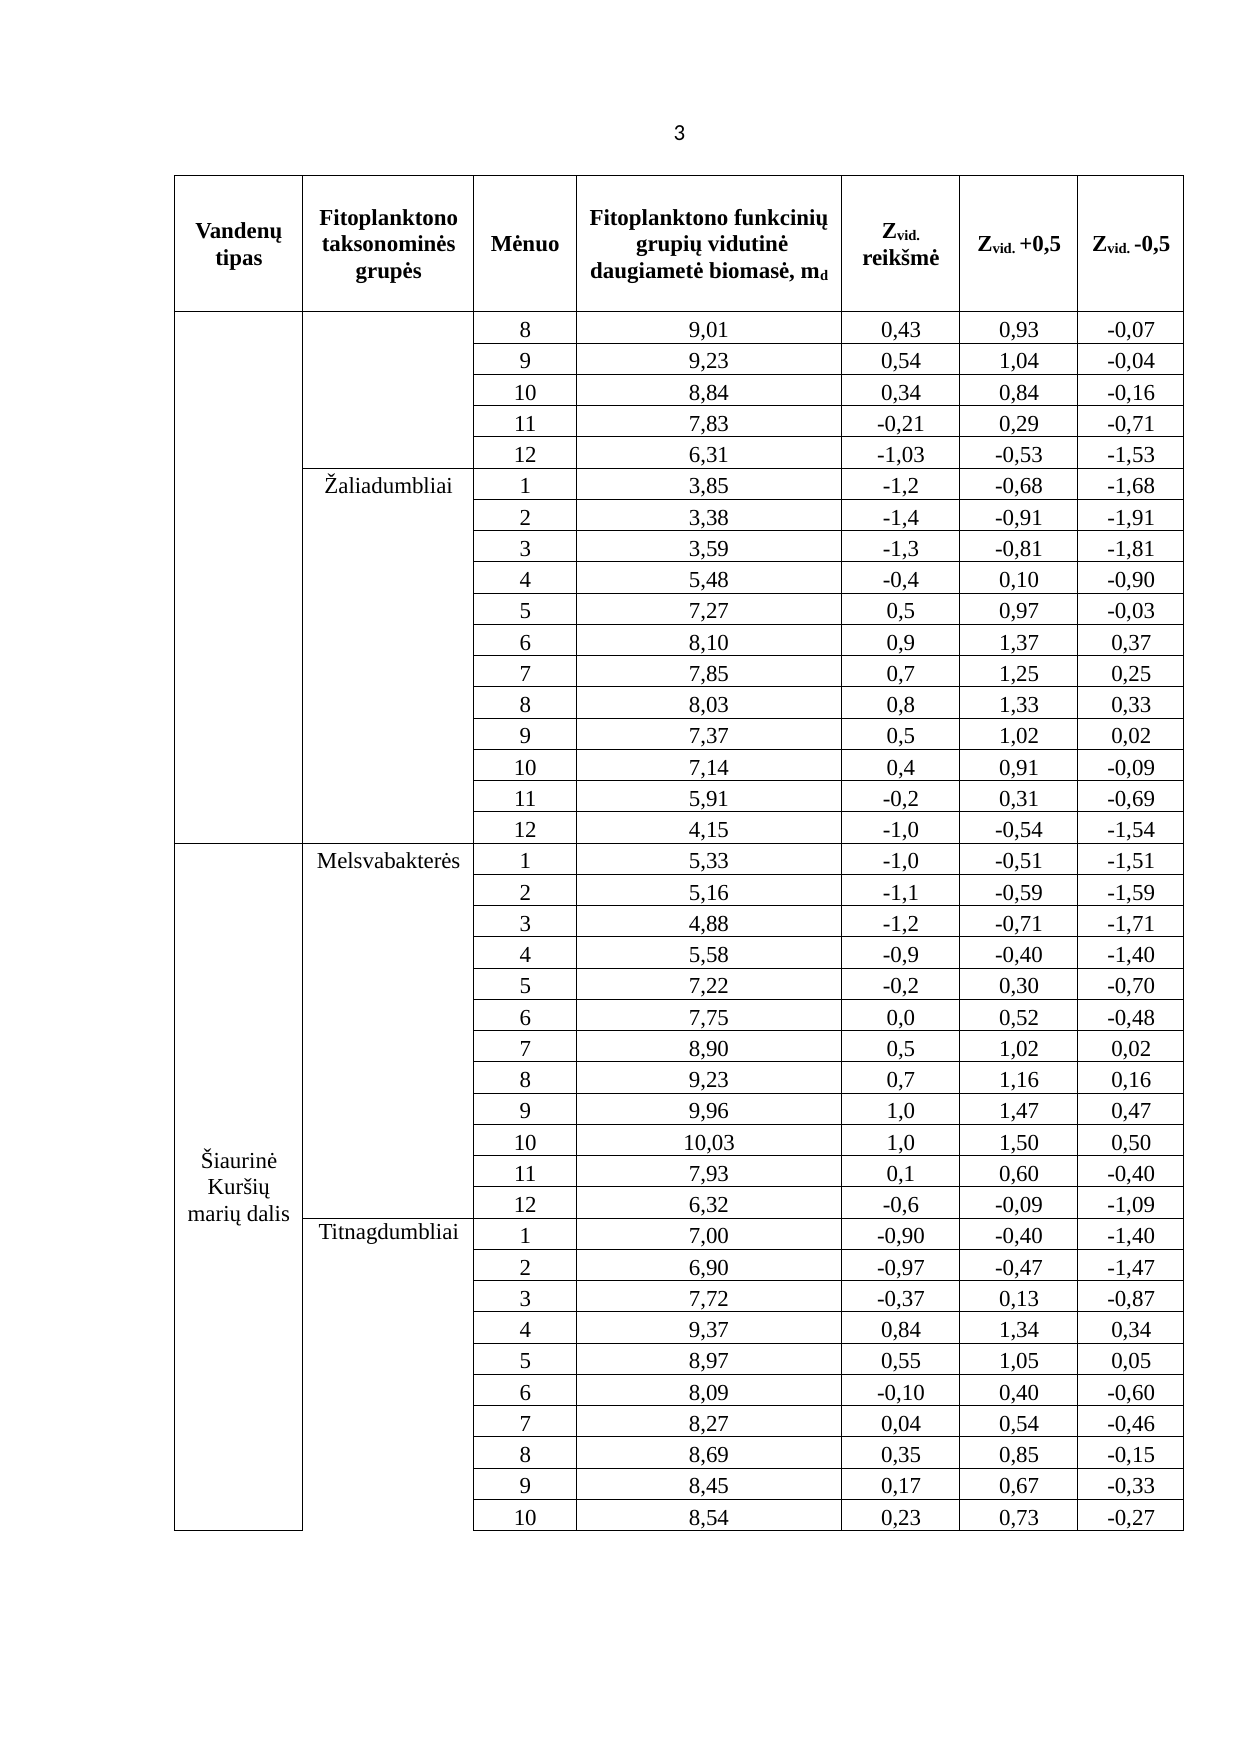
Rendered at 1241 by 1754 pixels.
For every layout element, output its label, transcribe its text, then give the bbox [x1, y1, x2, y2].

table_cell -0,9 [842, 937, 959, 967]
table_cell -0,03 [1078, 594, 1183, 624]
table_cell -0,16 [1078, 375, 1183, 405]
table_cell 2 [474, 1250, 576, 1280]
table_header Zvid. +0,5 [960, 176, 1077, 311]
table_cell 10,03 [577, 1125, 841, 1155]
table_cell [303, 312, 473, 436]
table_cell 5,33 [577, 844, 841, 874]
table_cell 0,31 [960, 781, 1077, 811]
table_cell 0,4 [842, 750, 959, 780]
table_cell 0,5 [842, 594, 959, 624]
table_cell 5,16 [577, 875, 841, 905]
table_cell 11 [474, 406, 576, 436]
table_cell 10 [474, 750, 576, 780]
table_cell 0,50 [1078, 1125, 1183, 1155]
table_cell -0,71 [1078, 406, 1183, 436]
table_cell 0,5 [842, 1031, 959, 1061]
table_cell [303, 1124, 473, 1155]
table_cell 0,02 [1078, 1031, 1183, 1061]
table_cell -0,46 [1078, 1406, 1183, 1436]
table_cell [303, 1155, 473, 1186]
table_cell 9,96 [577, 1094, 841, 1124]
table_cell -0,47 [960, 1250, 1077, 1280]
table_cell -0,53 [960, 437, 1077, 467]
table_cell 0,16 [1078, 1062, 1183, 1092]
table_cell -0,68 [960, 469, 1077, 499]
table_cell 0,35 [842, 1437, 959, 1467]
table_cell -1,71 [1078, 906, 1183, 936]
table_cell 0,17 [842, 1469, 959, 1499]
table_cell 0,9 [842, 625, 959, 655]
table_cell [303, 686, 473, 717]
table_header Zvid. reikšmė [842, 176, 959, 311]
table_cell 0,7 [842, 1062, 959, 1092]
table_cell -1,0 [842, 844, 959, 874]
table_cell 9 [474, 719, 576, 749]
table_cell 8,03 [577, 687, 841, 717]
table_header Vandenų tipas [175, 176, 302, 311]
table_cell [303, 1186, 473, 1217]
table_header Fitoplanktono taksonominės grupės [303, 176, 473, 311]
table_cell -0,51 [960, 844, 1077, 874]
table_cell 6,32 [577, 1187, 841, 1217]
table_cell -0,87 [1078, 1281, 1183, 1311]
table_cell 9 [474, 1094, 576, 1124]
table_cell -0,2 [842, 781, 959, 811]
table_cell -0,54 [960, 812, 1077, 842]
table_cell [303, 780, 473, 811]
table_cell 6 [474, 1375, 576, 1405]
table_cell 10 [474, 375, 576, 405]
table_cell 1,0 [842, 1094, 959, 1124]
table_cell [303, 499, 473, 530]
table_cell 4 [474, 1312, 576, 1342]
table_cell 12 [474, 437, 576, 467]
table_cell 3 [474, 531, 576, 561]
table_cell 0,33 [1078, 687, 1183, 717]
table_cell -1,54 [1078, 812, 1183, 842]
table_header Fitoplanktono funkcinių grupių vidutinė daugiametė biomasė, md [577, 176, 841, 311]
table_cell -1,47 [1078, 1250, 1183, 1280]
table_cell [303, 655, 473, 686]
table_cell 7 [474, 656, 576, 686]
table_cell -1,40 [1078, 1219, 1183, 1249]
table_cell [303, 999, 473, 1030]
table_cell 1,33 [960, 687, 1077, 717]
table_cell 8 [474, 312, 576, 342]
table_cell 5 [474, 1344, 576, 1374]
table_cell 5 [474, 969, 576, 999]
table_cell -1,3 [842, 531, 959, 561]
table_cell 11 [474, 1156, 576, 1186]
table_cell -1,0 [842, 812, 959, 842]
table_cell 7,00 [577, 1219, 841, 1249]
table_cell 0,29 [960, 406, 1077, 436]
table_cell -1,09 [1078, 1187, 1183, 1217]
table_cell -1,2 [842, 469, 959, 499]
table_cell 0,84 [960, 375, 1077, 405]
table_cell [303, 749, 473, 780]
table_cell 2 [474, 875, 576, 905]
table_cell [303, 530, 473, 561]
table_cell -1,2 [842, 906, 959, 936]
table_cell 6,31 [577, 437, 841, 467]
table_cell [303, 436, 473, 467]
table_cell [303, 968, 473, 999]
table_cell -0,70 [1078, 969, 1183, 999]
table_cell -1,03 [842, 437, 959, 467]
table_cell 8,10 [577, 625, 841, 655]
table_cell -0,40 [960, 937, 1077, 967]
table_cell -1,59 [1078, 875, 1183, 905]
table_cell -1,51 [1078, 844, 1183, 874]
table_cell 6 [474, 625, 576, 655]
table_cell 5,58 [577, 937, 841, 967]
table_cell 1,0 [842, 1125, 959, 1155]
table_cell 0,0 [842, 1000, 959, 1030]
table_cell 3,85 [577, 469, 841, 499]
table_cell 0,5 [842, 719, 959, 749]
table_cell 1,37 [960, 625, 1077, 655]
table_cell 0,23 [842, 1500, 959, 1530]
table_cell -1,68 [1078, 469, 1183, 499]
table_cell 0,02 [1078, 719, 1183, 749]
table_cell 11 [474, 781, 576, 811]
table_cell 9 [474, 1469, 576, 1499]
table_cell -1,1 [842, 875, 959, 905]
table_cell 8,84 [577, 375, 841, 405]
table_cell 8,09 [577, 1375, 841, 1405]
table_cell 5,48 [577, 562, 841, 592]
table_cell 6 [474, 1000, 576, 1030]
table_cell -0,90 [842, 1219, 959, 1249]
table_cell 0,60 [960, 1156, 1077, 1186]
table_cell -0,07 [1078, 312, 1183, 342]
table_cell -0,40 [1078, 1156, 1183, 1186]
table_cell 0,67 [960, 1469, 1077, 1499]
table_cell 0,10 [960, 562, 1077, 592]
table_cell 1,04 [960, 344, 1077, 374]
table_cell 9,23 [577, 344, 841, 374]
table_cell 0,54 [842, 344, 959, 374]
table_cell [303, 561, 473, 592]
table_cell 4 [474, 937, 576, 967]
table_cell 1 [474, 469, 576, 499]
table_cell -0,15 [1078, 1437, 1183, 1467]
table_cell 4,88 [577, 906, 841, 936]
table_cell 5 [474, 594, 576, 624]
table_cell -0,97 [842, 1250, 959, 1280]
table_cell 7 [474, 1406, 576, 1436]
table_cell 0,52 [960, 1000, 1077, 1030]
table_cell 10 [474, 1500, 576, 1530]
table_cell 0,84 [842, 1312, 959, 1342]
table_cell 0,91 [960, 750, 1077, 780]
table_cell -0,21 [842, 406, 959, 436]
table_cell -0,48 [1078, 1000, 1183, 1030]
table_cell 3 [474, 906, 576, 936]
table_cell -1,40 [1078, 937, 1183, 967]
table_cell 0,13 [960, 1281, 1077, 1311]
table_cell [303, 811, 473, 842]
table_header Mėnuo [474, 176, 576, 311]
table_cell 0,73 [960, 1500, 1077, 1530]
table_cell 0,05 [1078, 1344, 1183, 1374]
table_cell 7,72 [577, 1281, 841, 1311]
table_cell -0,69 [1078, 781, 1183, 811]
table_cell 8 [474, 1437, 576, 1467]
table_cell -0,2 [842, 969, 959, 999]
table_cell -0,91 [960, 500, 1077, 530]
table_cell 1,25 [960, 656, 1077, 686]
table_cell 7,85 [577, 656, 841, 686]
table_cell -1,81 [1078, 531, 1183, 561]
table_cell 5,91 [577, 781, 841, 811]
table_cell [303, 1061, 473, 1092]
table_cell 4,15 [577, 812, 841, 842]
table_cell 7 [474, 1031, 576, 1061]
table_cell 8,97 [577, 1344, 841, 1374]
table_cell 8 [474, 1062, 576, 1092]
table_cell 0,54 [960, 1406, 1077, 1436]
table_cell 0,34 [1078, 1312, 1183, 1342]
table_cell 1,50 [960, 1125, 1077, 1155]
table_cell [303, 874, 473, 905]
table_cell 1,05 [960, 1344, 1077, 1374]
table_cell [303, 624, 473, 655]
table_cell 12 [474, 1187, 576, 1217]
table_cell 10 [474, 1125, 576, 1155]
table_cell -0,59 [960, 875, 1077, 905]
table_cell [175, 312, 302, 842]
table_cell 9,01 [577, 312, 841, 342]
table_cell -1,4 [842, 500, 959, 530]
table_cell 0,37 [1078, 625, 1183, 655]
table_cell 8,69 [577, 1437, 841, 1467]
table_cell 0,8 [842, 687, 959, 717]
table_cell [303, 593, 473, 624]
table_cell 1,02 [960, 1031, 1077, 1061]
table_cell -0,4 [842, 562, 959, 592]
table_cell [303, 718, 473, 749]
table_cell -1,91 [1078, 500, 1183, 530]
table_cell -0,81 [960, 531, 1077, 561]
table_cell 8,45 [577, 1469, 841, 1499]
table_cell -0,04 [1078, 344, 1183, 374]
table_cell -0,33 [1078, 1469, 1183, 1499]
table_cell 3,59 [577, 531, 841, 561]
table_cell Melsvabakterės [303, 844, 473, 874]
table_cell 3 [474, 1281, 576, 1311]
table_cell 4 [474, 562, 576, 592]
table_cell 0,34 [842, 375, 959, 405]
table_cell 1 [474, 1219, 576, 1249]
table_cell 7,75 [577, 1000, 841, 1030]
table_cell 0,30 [960, 969, 1077, 999]
table_cell 1,34 [960, 1312, 1077, 1342]
table_cell 3,38 [577, 500, 841, 530]
table_cell 7,22 [577, 969, 841, 999]
table_cell 0,43 [842, 312, 959, 342]
table_cell 7,37 [577, 719, 841, 749]
table_cell 7,83 [577, 406, 841, 436]
table_cell 7,14 [577, 750, 841, 780]
table_cell 8,54 [577, 1500, 841, 1530]
table_cell -1,53 [1078, 437, 1183, 467]
table_cell 8 [474, 687, 576, 717]
table_cell -0,90 [1078, 562, 1183, 592]
table_cell 1,02 [960, 719, 1077, 749]
table_cell 1,16 [960, 1062, 1077, 1092]
table_cell 9,37 [577, 1312, 841, 1342]
table_cell -0,37 [842, 1281, 959, 1311]
table_cell 0,7 [842, 656, 959, 686]
table_cell 0,1 [842, 1156, 959, 1186]
table_cell -0,40 [960, 1219, 1077, 1249]
table_cell 0,40 [960, 1375, 1077, 1405]
table_cell 0,04 [842, 1406, 959, 1436]
table_cell 0,93 [960, 312, 1077, 342]
table_cell -0,60 [1078, 1375, 1183, 1405]
table_cell -0,6 [842, 1187, 959, 1217]
table_cell [303, 1030, 473, 1061]
table_cell -0,10 [842, 1375, 959, 1405]
table_cell 12 [474, 812, 576, 842]
table_cell [303, 1093, 473, 1124]
table_cell 1,47 [960, 1094, 1077, 1124]
table_cell 9 [474, 344, 576, 374]
table_cell 0,55 [842, 1344, 959, 1374]
table_cell -0,09 [1078, 750, 1183, 780]
table_cell Titnagdumbliai [303, 1219, 473, 1530]
table_cell 0,47 [1078, 1094, 1183, 1124]
table_cell 1 [474, 844, 576, 874]
table_cell 6,90 [577, 1250, 841, 1280]
table_cell [303, 905, 473, 936]
table_cell -0,71 [960, 906, 1077, 936]
table_cell -0,27 [1078, 1500, 1183, 1530]
table_cell [303, 936, 473, 967]
table_cell 0,97 [960, 594, 1077, 624]
table_cell Žaliadumbliai [303, 469, 473, 499]
table_cell 0,25 [1078, 656, 1183, 686]
table_cell 7,27 [577, 594, 841, 624]
table_cell -0,09 [960, 1187, 1077, 1217]
table_cell 7,93 [577, 1156, 841, 1186]
table_cell 8,27 [577, 1406, 841, 1436]
table_cell 0,85 [960, 1437, 1077, 1467]
table_cell 2 [474, 500, 576, 530]
table_cell Šiaurinė Kuršių marių dalis [175, 844, 302, 1530]
table_cell 9,23 [577, 1062, 841, 1092]
table_header Zvid. -0,5 [1078, 176, 1183, 311]
table_cell 8,90 [577, 1031, 841, 1061]
